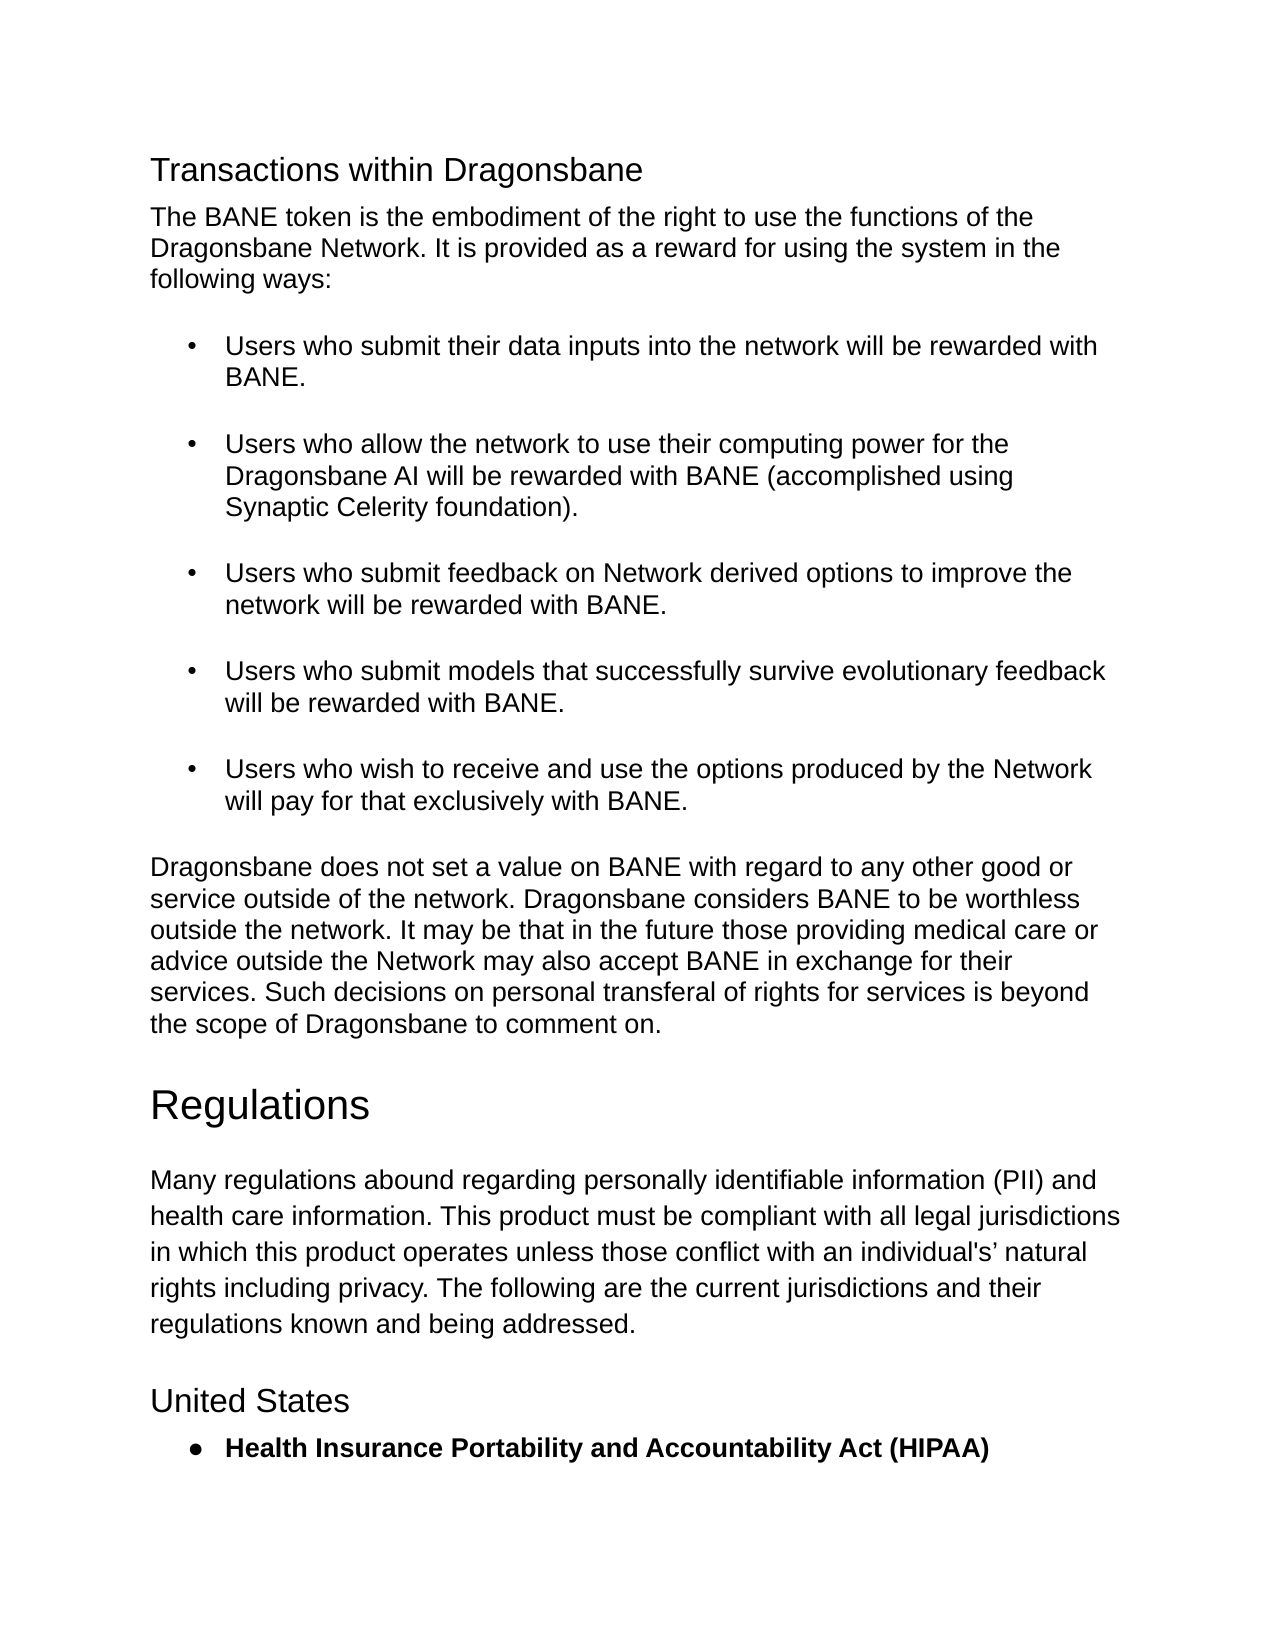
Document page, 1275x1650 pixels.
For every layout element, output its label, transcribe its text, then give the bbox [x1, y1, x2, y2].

text Many regulations abound regarding personally identifiable information (PII) and health care information. This product must be compliant with all legal jurisdictions in which this product operates unless those conflict with an individual's’ natural rights including privacy. The following are the current jurisdictions and their regulations known and being addressed. [150, 1164, 1125, 1339]
list Users who submit models that successfully survive evolutionary feedback will be rewarded with BANE. [187, 655, 1125, 718]
list Users who submit feedback on Network derived options to improve the network will be rewarded with BANE. [187, 557, 1125, 620]
list Users who wish to receive and use the options produced by the Network will pay for that exclusively with BANE. [187, 753, 1125, 816]
subtitle United States [150, 1381, 1125, 1419]
list Users who allow the network to use their computing power for the Dragonsbane AI will be rewarded with BANE (accomplished using Synaptic Celerity foundation). [187, 428, 1125, 522]
list Users who submit their data inputs into the network will be rewarded with BANE. [187, 330, 1125, 393]
subtitle Regulations [150, 1081, 1125, 1128]
text The BANE token is the embodiment of the right to use the functions of the Dragonsbane Network. It is provided as a reward for using the system in the following ways: [150, 201, 1125, 295]
list Health Insurance Portability and Accountability Act (HIPAA) [187, 1432, 1125, 1463]
text Dragonsbane does not set a value on BANE with regard to any other good or service outside of the network. Dragonsbane considers BANE to be worthless outside the network. It may be that in the future those providing medical care or advice outside the Network may also accept BANE in exchange for their services. Such decisions on personal transferal of rights for services is beyond the scope of Dragonsbane to comment on. [150, 851, 1125, 1039]
subtitle Transactions within Dragonsbane [150, 150, 1125, 188]
